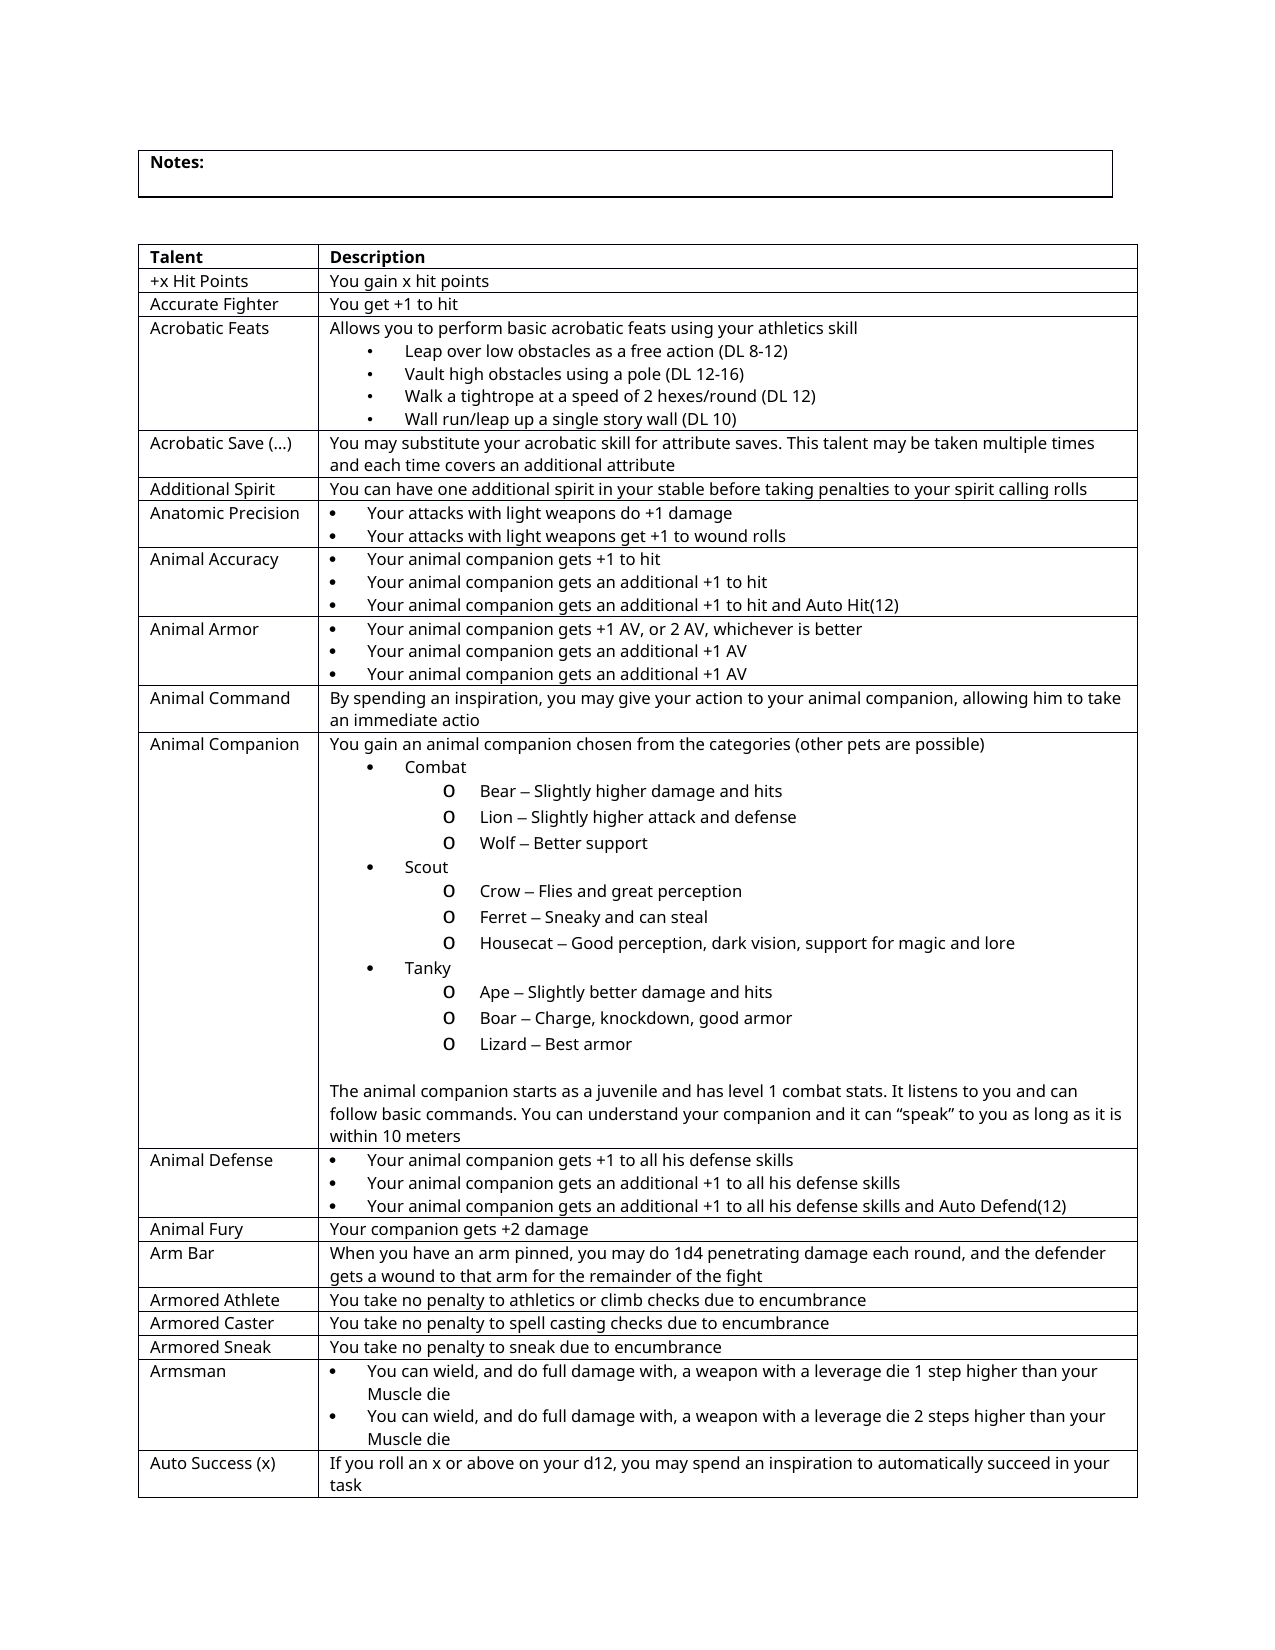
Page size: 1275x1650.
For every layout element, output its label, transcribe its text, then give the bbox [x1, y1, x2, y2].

table_cell You can wield, and do full damage with, a weapon with a leverage die 1 step higher than your Muscle die You can wield, and do full damage with, a weapon with a leverage die 2 steps higher than your Muscle die [319, 1360, 1137, 1450]
table_cell Arm Bar [139, 1242, 318, 1287]
table_cell +x Hit Points [139, 269, 318, 292]
table_cell Animal Armor [139, 617, 318, 685]
table_cell Additional Spirit [139, 478, 318, 500]
table_cell Your attacks with light weapons do +1 damage Your attacks with light weapons get +1 to wound rolls [319, 501, 1137, 547]
table_cell Allows you to perform basic acrobatic feats using your athletics skill Leap over low obstacles as a free action (DL 8-12) Vault high obstacles using a pole (DL 12-16) Walk a tightrope at a speed of 2 hexes/round (DL 12) Wall run/leap up a single story wall (DL 10) [319, 317, 1137, 430]
table_cell When you have an arm pinned, you may do 1d4 penetrating damage each round, and the defender gets a wound to that arm for the remainder of the fight [319, 1242, 1137, 1287]
table_cell By spending an inspiration, you may give your action to your animal companion, allowing him to take an immediate actio [319, 686, 1137, 732]
table_cell Acrobatic Save (…) [139, 431, 318, 477]
table_cell Your companion gets +2 damage [319, 1218, 1137, 1241]
table_cell Animal Defense [139, 1149, 318, 1217]
table_cell You take no penalty to sneak due to encumbrance [319, 1336, 1137, 1358]
table_cell If you roll an x or above on your d12, you may spend an inspiration to automatically succeed in your task [319, 1451, 1137, 1497]
table_cell Your animal companion gets +1 to hit Your animal companion gets an additional +1 to hit Your animal companion gets an additional +1 to hit and Auto Hit(12) [319, 548, 1137, 616]
table_cell Animal Command [139, 686, 318, 732]
table_cell Armsman [139, 1360, 318, 1450]
table_cell Animal Accuracy [139, 548, 318, 616]
table_cell Acrobatic Feats [139, 317, 318, 430]
table_cell Accurate Fighter [139, 293, 318, 316]
table_cell You take no penalty to spell casting checks due to encumbrance [319, 1312, 1137, 1335]
table_cell Your animal companion gets +1 AV, or 2 AV, whichever is better Your animal companion gets an additional +1 AV Your animal companion gets an additional +1 AV [319, 617, 1137, 685]
table_header Description [319, 245, 1137, 268]
table_cell Armored Sneak [139, 1336, 318, 1358]
table_cell Animal Fury [139, 1218, 318, 1241]
table_cell Armored Caster [139, 1312, 318, 1335]
table_cell You gain x hit points [319, 269, 1137, 292]
table_cell You gain an animal companion chosen from the categories (other pets are possible) Combat Bear – Slightly higher damage and hits Lion – Slightly higher attack and defense Wolf – Better support Scout Crow – Flies and great perception Ferret – Sneaky and can steal Housecat – Good perception, dark vision, support for magic and lore Tanky Ape – Slightly better damage and hits Boar – Charge, knockdown, good armor Lizard – Best armor The animal companion starts as a juvenile and has level 1 combat stats. It listens to you and can follow basic commands. You can understand your companion and it can “speak” to you as long as it is within 10 meters [319, 733, 1137, 1148]
table_cell Auto Success (x) [139, 1451, 318, 1497]
table_cell Notes: [139, 151, 1112, 196]
table_cell You get +1 to hit [319, 293, 1137, 316]
table_cell You can have one additional spirit in your stable before taking penalties to your spirit calling rolls [319, 478, 1137, 500]
table_cell Armored Athlete [139, 1288, 318, 1311]
table_cell Anatomic Precision [139, 501, 318, 547]
table_cell Animal Companion [139, 733, 318, 1148]
table_cell You take no penalty to athletics or climb checks due to encumbrance [319, 1288, 1137, 1311]
table_header Talent [139, 245, 318, 268]
table_cell You may substitute your acrobatic skill for attribute saves. This talent may be taken multiple times and each time covers an additional attribute [319, 431, 1137, 477]
table_cell Your animal companion gets +1 to all his defense skills Your animal companion gets an additional +1 to all his defense skills Your animal companion gets an additional +1 to all his defense skills and Auto Defend(12) [319, 1149, 1137, 1217]
